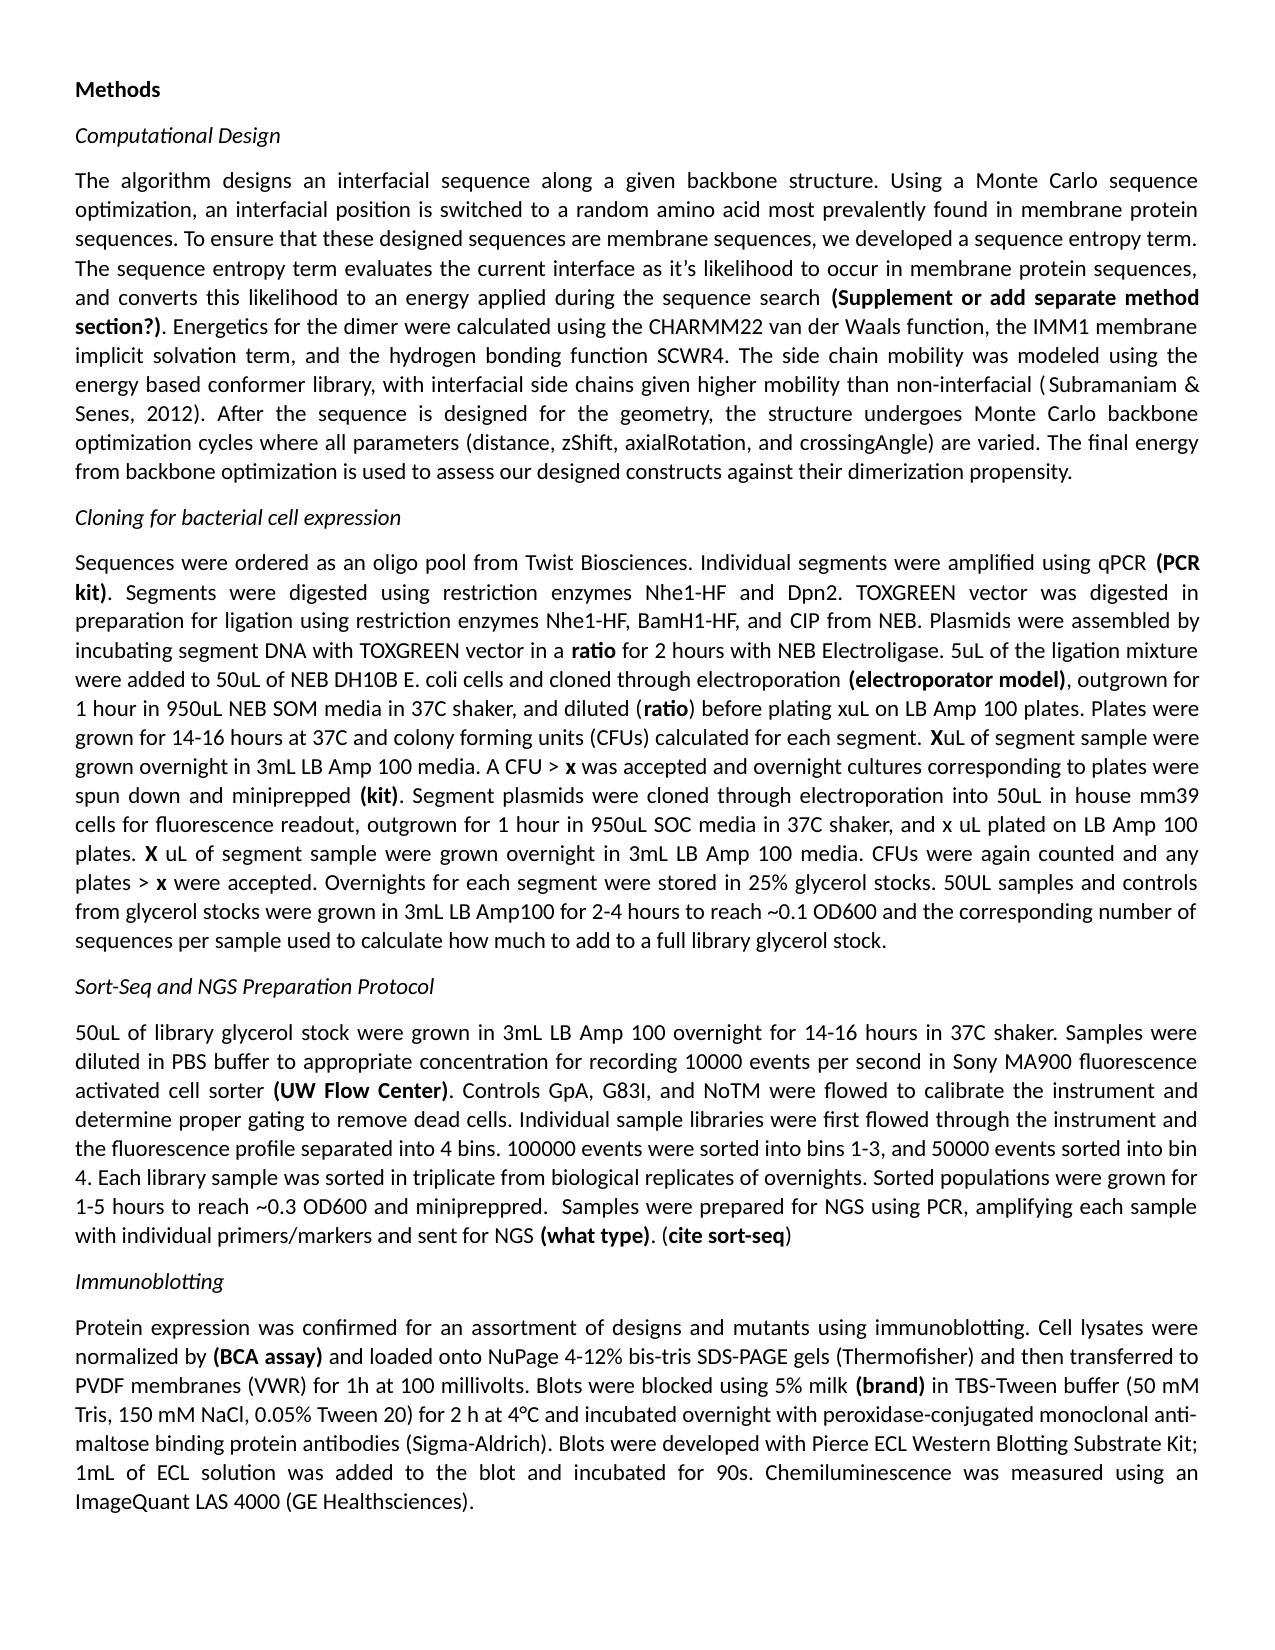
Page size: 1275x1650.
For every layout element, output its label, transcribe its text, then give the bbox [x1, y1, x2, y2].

text Computational Design [75, 121, 1200, 149]
text The algorithm designs an interfacial sequence along a given backbone structure. Using a Monte Carlo sequence optimization, an interfacial position is switched to a random amino acid most prevalently found in membrane protein sequences. To ensure that these designed sequences are membrane sequences, we developed a sequence entropy term. The sequence entropy term evaluates the current interface as it’s likelihood to occur in membrane protein sequences, and converts this likelihood to an energy applied during the sequence search (Supplement or add separate method section?). Energetics for the dimer were calculated using the CHARMM22 van der Waals function, the IMM1 membrane implicit solvation term, and the hydrogen bonding function SCWR4. The side chain mobility was modeled using the energy based conformer library, with interfacial side chains given higher mobility than non-interfacial (Subramaniam & Senes, 2012). After the sequence is designed for the geometry, the structure undergoes Monte Carlo backbone optimization cycles where all parameters (distance, zShift, axialRotation, and crossingAngle) are varied. The final energy from backbone optimization is used to assess our designed constructs against their dimerization propensity. [75, 166, 1200, 485]
text Immunoblotting [75, 1267, 1200, 1295]
text Sort-Seq and NGS Preparation Protocol [75, 972, 1200, 1000]
text Cloning for bacterial cell expression [75, 503, 1200, 531]
text 50uL of library glycerol stock were grown in 3mL LB Amp 100 overnight for 14-16 hours in 37C shaker. Samples were diluted in PBS buffer to appropriate concentration for recording 10000 events per second in Sony MA900 fluorescence activated cell sorter (UW Flow Center). Controls GpA, G83I, and NoTM were flowed to calibrate the instrument and determine proper gating to remove dead cells. Individual sample libraries were first flowed through the instrument and the fluorescence profile separated into 4 bins. 100000 events were sorted into bins 1-3, and 50000 events sorted into bin 4. Each library sample was sorted in triplicate from biological replicates of overnights. Sorted populations were grown for 1-5 hours to reach ~0.3 OD600 and minipreppred. Samples were prepared for NGS using PCR, amplifying each sample with individual primers/markers and sent for NGS (what type). (cite sort-seq) [75, 1018, 1200, 1249]
text Sequences were ordered as an oligo pool from Twist Biosciences. Individual segments were amplified using qPCR (PCR kit). Segments were digested using restriction enzymes Nhe1-HF and Dpn2. TOXGREEN vector was digested in preparation for ligation using restriction enzymes Nhe1-HF, BamH1-HF, and CIP from NEB. Plasmids were assembled by incubating segment DNA with TOXGREEN vector in a ratio for 2 hours with NEB Electroligase. 5uL of the ligation mixture were added to 50uL of NEB DH10B E. coli cells and cloned through electroporation (electroporator model), outgrown for 1 hour in 950uL NEB SOM media in 37C shaker, and diluted (ratio) before plating xuL on LB Amp 100 plates. Plates were grown for 14-16 hours at 37C and colony forming units (CFUs) calculated for each segment. XuL of segment sample were grown overnight in 3mL LB Amp 100 media. A CFU > x was accepted and overnight cultures corresponding to plates were spun down and miniprepped (kit). Segment plasmids were cloned through electroporation into 50uL in house mm39 cells for fluorescence readout, outgrown for 1 hour in 950uL SOC media in 37C shaker, and x uL plated on LB Amp 100 plates. X uL of segment sample were grown overnight in 3mL LB Amp 100 media. CFUs were again counted and any plates > x were accepted. Overnights for each segment were stored in 25% glycerol stocks. 50UL samples and controls from glycerol stocks were grown in 3mL LB Amp100 for 2-4 hours to reach ~0.1 OD600 and the corresponding number of sequences per sample used to calculate how much to add to a full library glycerol stock. [75, 548, 1200, 954]
text Protein expression was confirmed for an assortment of designs and mutants using immunoblotting. Cell lysates were normalized by (BCA assay) and loaded onto NuPage 4-12% bis-tris SDS-PAGE gels (Thermofisher) and then transferred to PVDF membranes (VWR) for 1h at 100 millivolts. Blots were blocked using 5% milk (brand) in TBS-Tween buffer (50 mM Tris, 150 mM NaCl, 0.05% Tween 20) for 2 h at 4°C and incubated overnight with peroxidase-conjugated monoclonal anti-maltose binding protein antibodies (Sigma-Aldrich). Blots were developed with Pierce ECL Western Blotting Substrate Kit; 1mL of ECL solution was added to the blot and incubated for 90s. Chemiluminescence was measured using an ImageQuant LAS 4000 (GE Healthsciences). [75, 1313, 1200, 1515]
text Methods [75, 75, 1200, 103]
